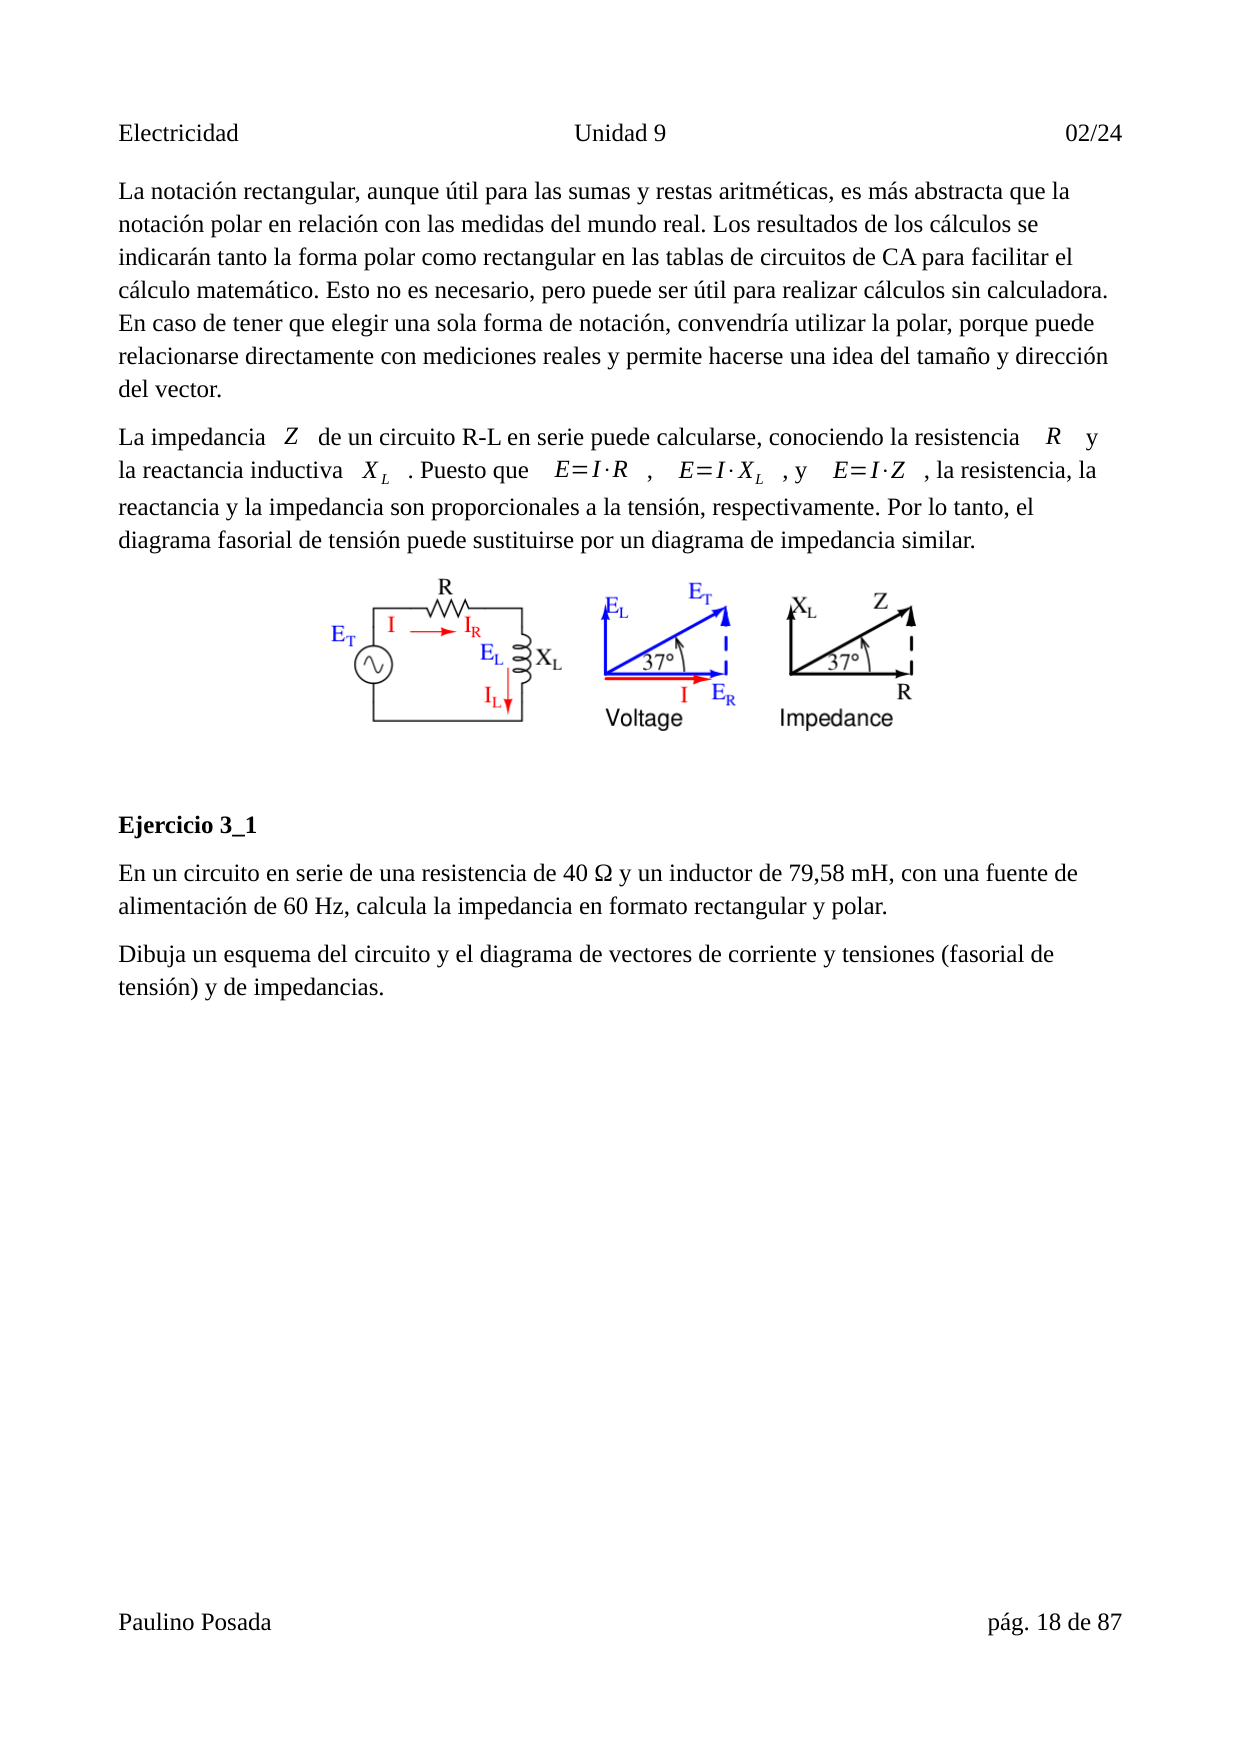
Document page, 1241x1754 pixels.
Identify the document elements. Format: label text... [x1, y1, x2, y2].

text Dibuja un esquema del circuito y el diagrama de vectores de corriente y tensiones (fasorial de tensión) y de impedancias. [118, 939, 1122, 1001]
text Ejercicio 3_1 [118, 811, 1122, 839]
text En un circuito en serie de una resistencia de 40 Ω y un inductor de 79,58 mH, con una fuente de alimentación de 60 Hz, calcula la impedancia en formato rectangular y polar. [118, 858, 1122, 920]
picture [313, 572, 928, 736]
text La impedanciade un circuito R-L en serie puede calcularse, conociendo la resistencia y la reactancia inductiva. Puesto que , , y , la resistencia, la reactancia y la impedancia son proporcionales a la tensión, respectivamente. Por lo tanto, el diagrama fasorial de tensión puede sustituirse por un diagrama de impedancia similar. [118, 422, 1122, 554]
text La notación rectangular, aunque útil para las sumas y restas aritméticas, es más abstracta que la notación polar en relación con las medidas del mundo real. Los resultados de los cálculos se indicarán tanto la forma polar como rectangular en las tablas de circuitos de CA para facilitar el cálculo matemático. Esto no es necesario, pero puede ser útil para realizar cálculos sin calculadora. En caso de tener que elegir una sola forma de notación, convendría utilizar la polar, porque puede relacionarse directamente con mediciones reales y permite hacerse una idea del tamaño y dirección del vector. [118, 176, 1122, 403]
